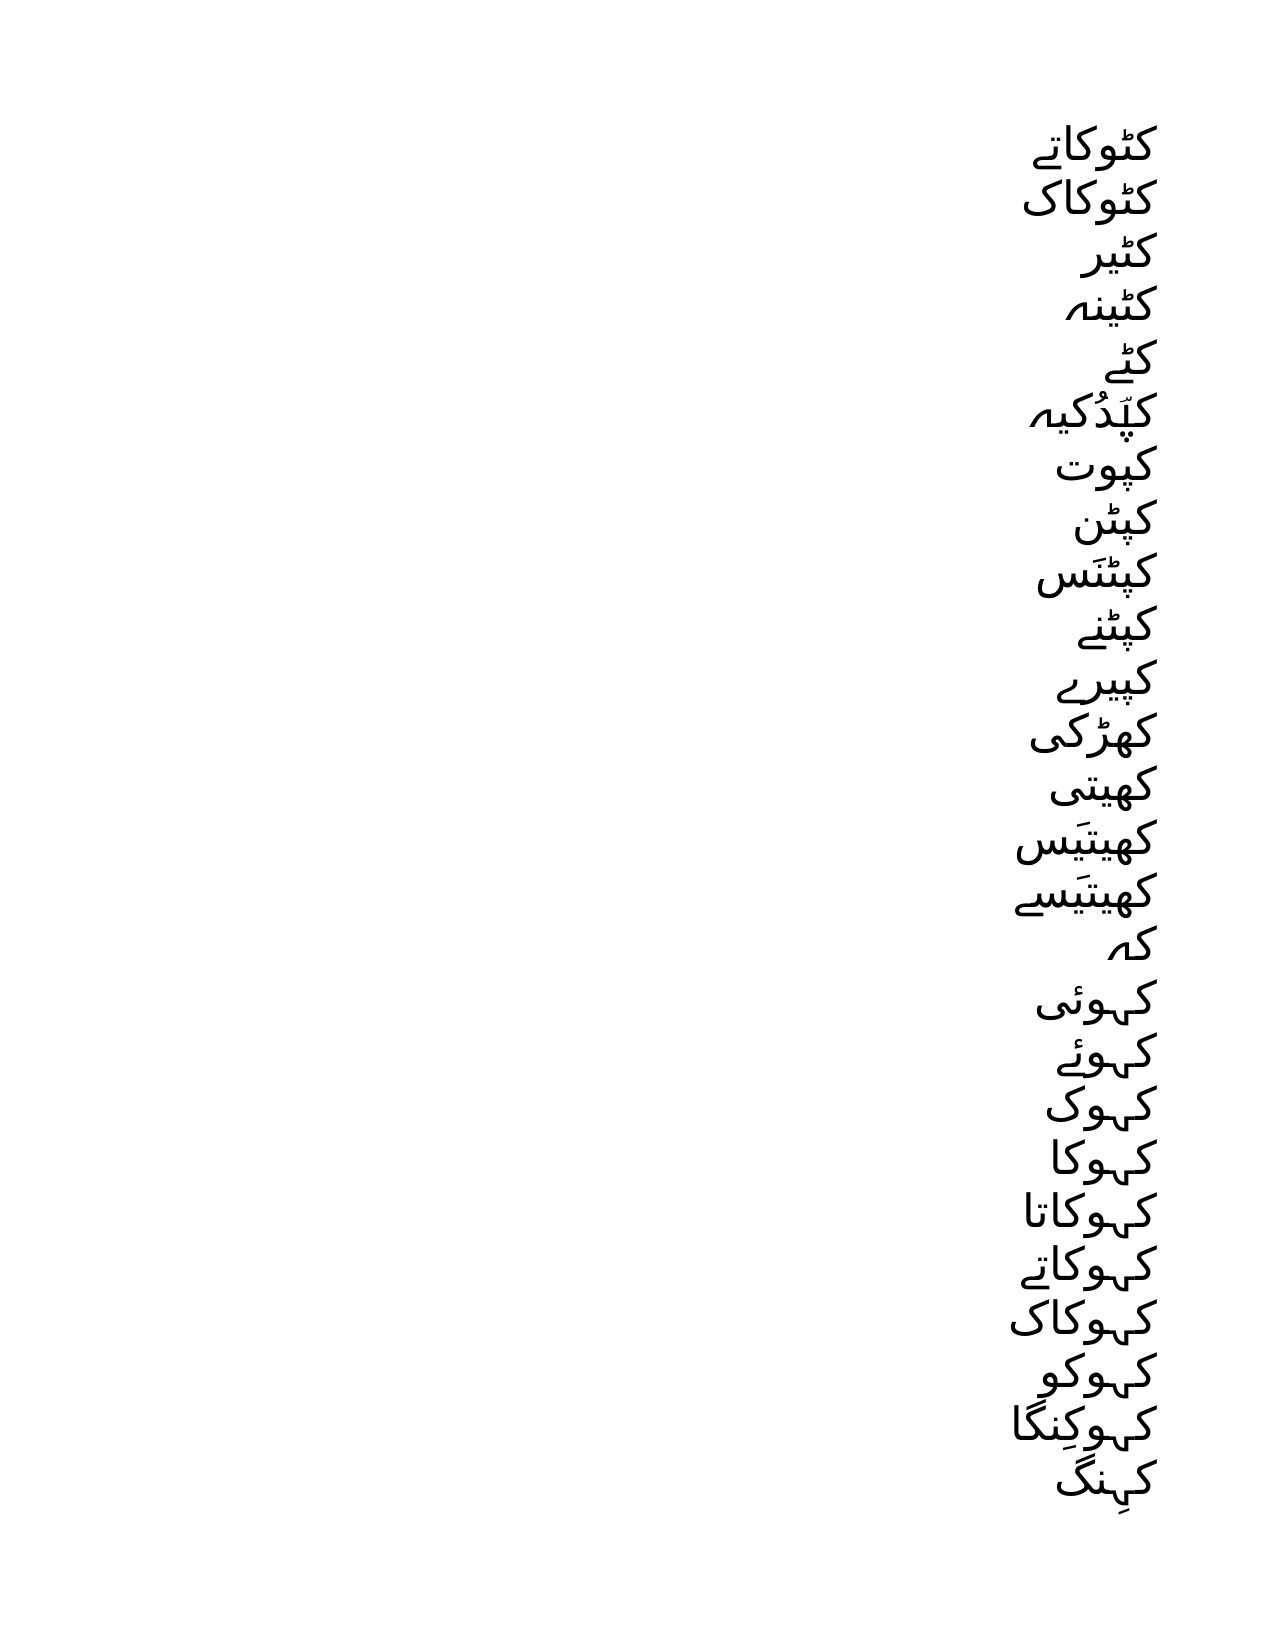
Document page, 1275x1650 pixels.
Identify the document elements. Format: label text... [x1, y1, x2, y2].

text کہ [118, 918, 1157, 971]
text کپیرے [118, 651, 1157, 705]
text کہوئے [118, 1025, 1157, 1078]
text کپؔدُکیہ [118, 385, 1157, 438]
text کہوکِنگا [118, 1398, 1157, 1451]
text کٹینہ [118, 278, 1157, 331]
text کھڑکی [118, 705, 1157, 758]
text کہوکاک [118, 1291, 1157, 1345]
text کہوکاتا [118, 1185, 1157, 1238]
text کٹے [118, 331, 1157, 385]
text کپٹنَس [118, 545, 1157, 598]
text کہوکو [118, 1345, 1157, 1398]
text کٹوکاتے [118, 118, 1157, 171]
text کہوک [118, 1078, 1157, 1131]
text کہوئی [118, 971, 1157, 1025]
text کہِنگ [118, 1451, 1157, 1505]
text کٹیر [118, 225, 1157, 278]
text کٹوکاک [118, 171, 1157, 225]
text کھیتی​َس [118, 811, 1157, 865]
text کپوت [118, 438, 1157, 491]
text کپٹنے [118, 598, 1157, 651]
text کہوکاتے [118, 1238, 1157, 1291]
text کپٹن [118, 491, 1157, 545]
text کھیتی​َسے [118, 865, 1157, 918]
text کہوکا [118, 1131, 1157, 1185]
text کھیتی [118, 758, 1157, 811]
